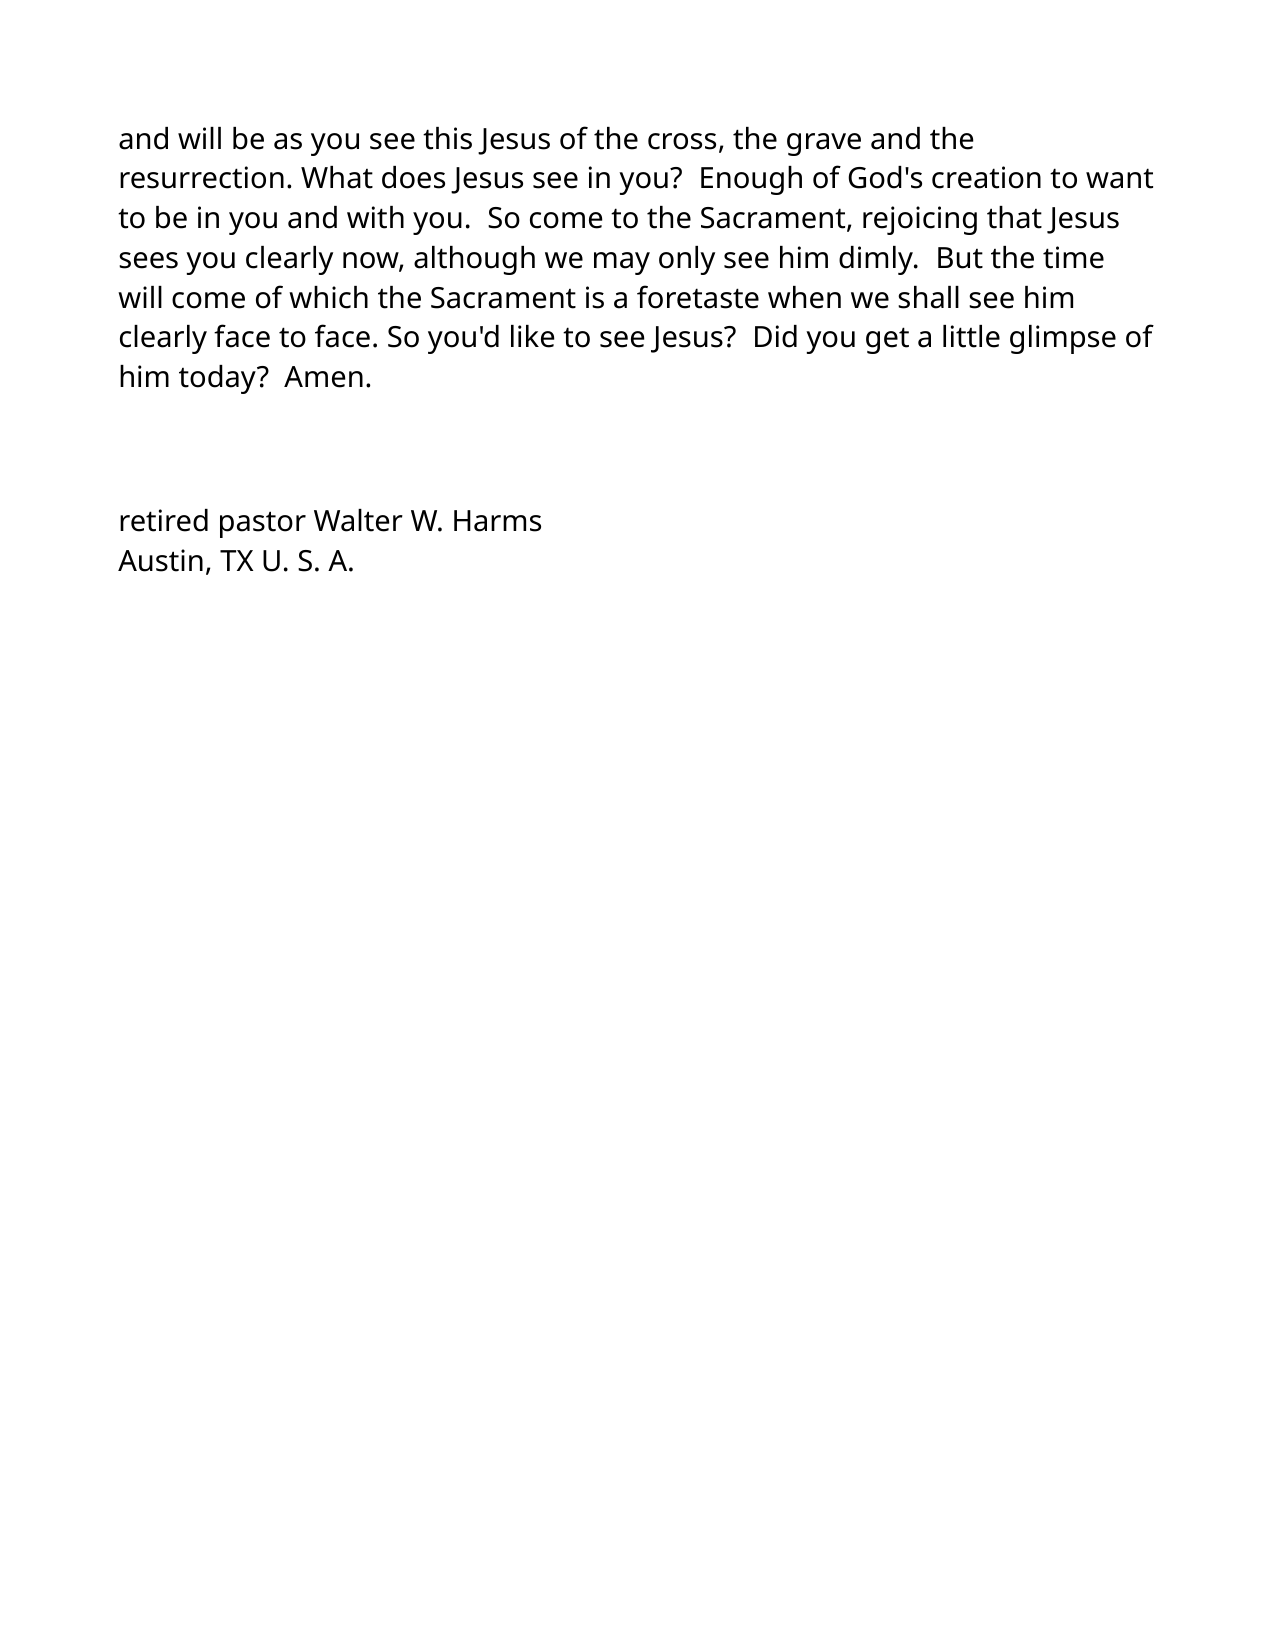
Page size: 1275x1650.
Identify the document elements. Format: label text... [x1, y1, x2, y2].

text retired pastor Walter W. Harms Austin, TX U. S. A. [118, 461, 1157, 580]
text and will be as you see this Jesus of the cross, the grave and the resurrection. What does Jesus see in you? Enough of God's creation to want to be in you and with you. So come to the Sacrament, rejoicing that Jesus sees you clearly now, although we may only see him dimly. But the time will come of which the Sacrament is a foretaste when we shall see him clearly face to face. So you'd like to see Jesus? Did you get a little glimpse of him today? Amen. [118, 118, 1157, 396]
